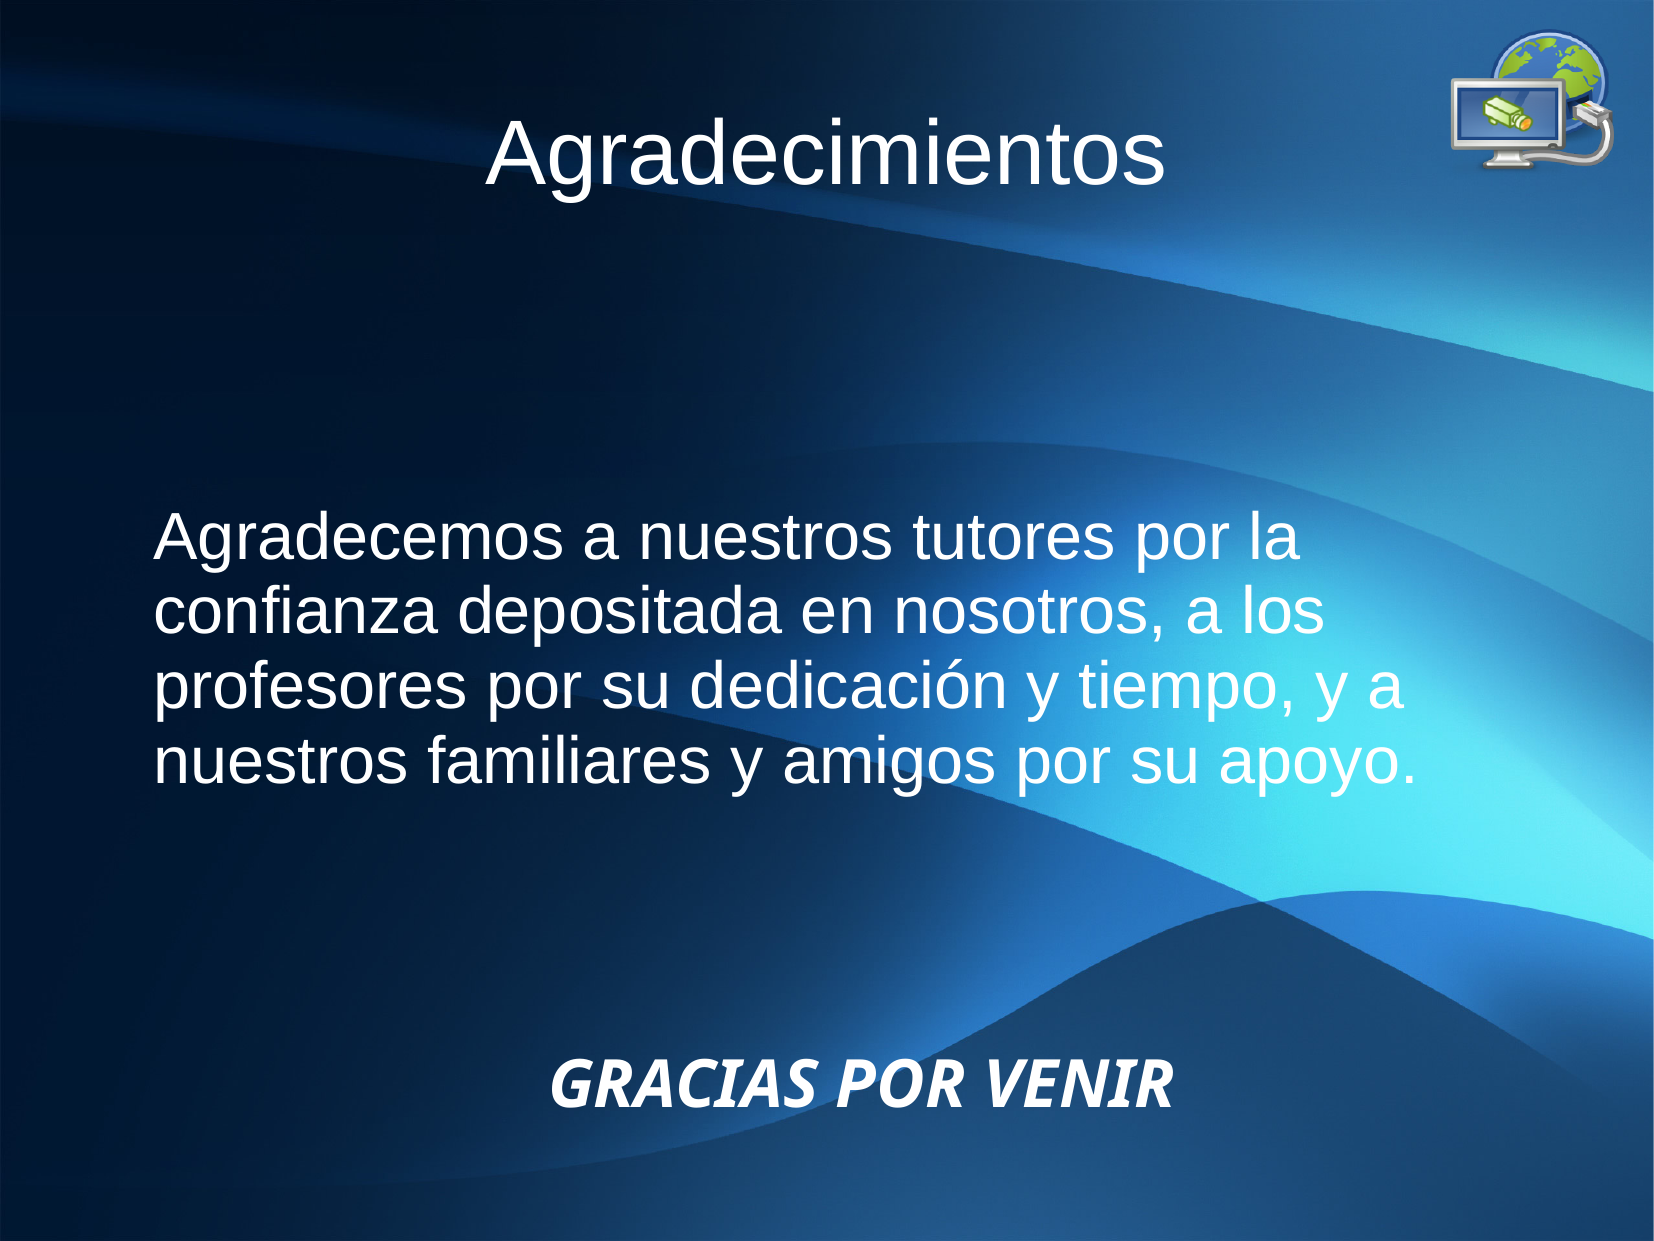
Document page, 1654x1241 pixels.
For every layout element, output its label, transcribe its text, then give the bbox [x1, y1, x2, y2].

list Agradecemos a nuestros tutores por la confianza depositada en nosotros, a los profesores por su dedicación y tiempo, y a nuestros familiares y amigos por su apoyo. GRACIAS POR VENIR [82, 290, 1571, 1111]
picture [0, 0, 1654, 1241]
title Agradecimientos [82, 49, 1571, 257]
